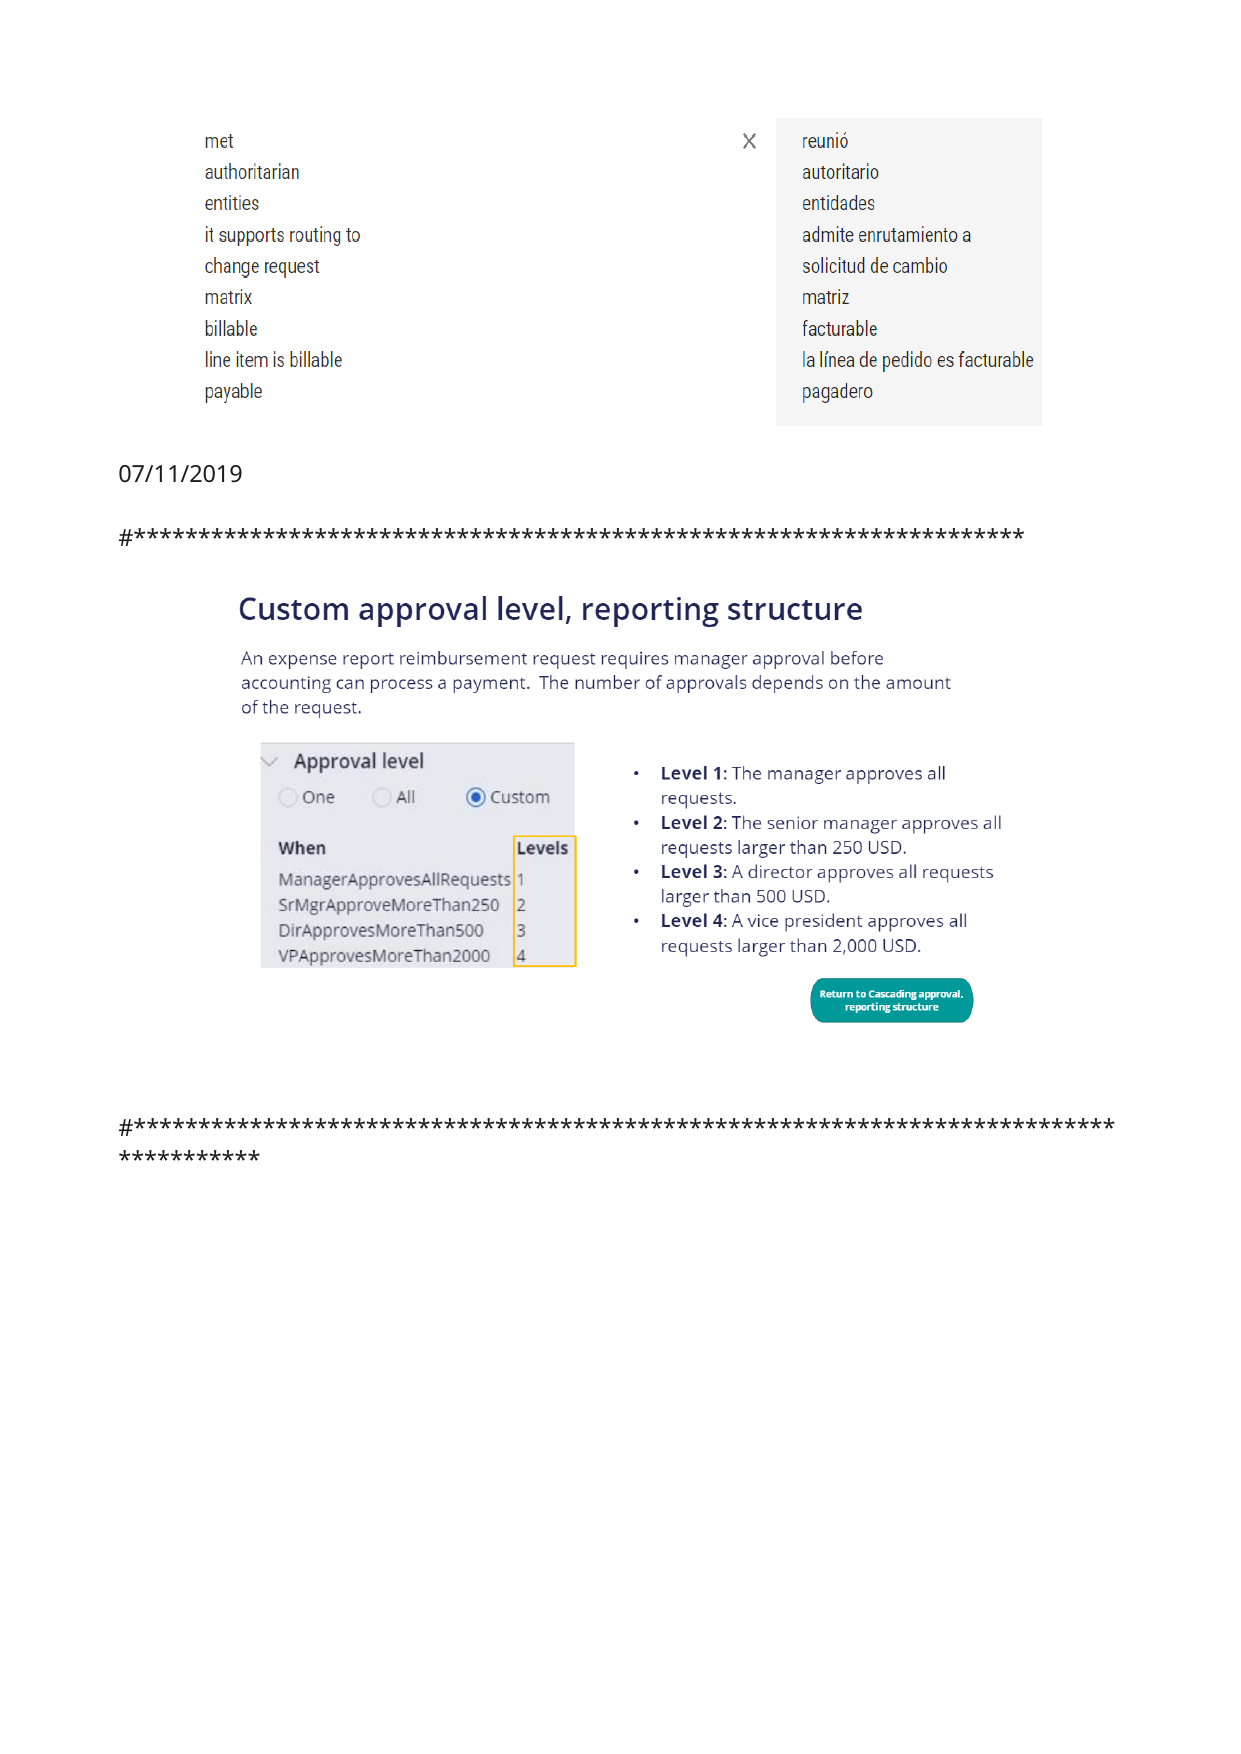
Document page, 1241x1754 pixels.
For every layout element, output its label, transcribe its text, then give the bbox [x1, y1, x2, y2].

text #********************************************************************* [118, 521, 1122, 553]
text 07/11/2019 [118, 457, 1122, 489]
text #*************************************************************************************** [118, 1111, 1122, 1175]
